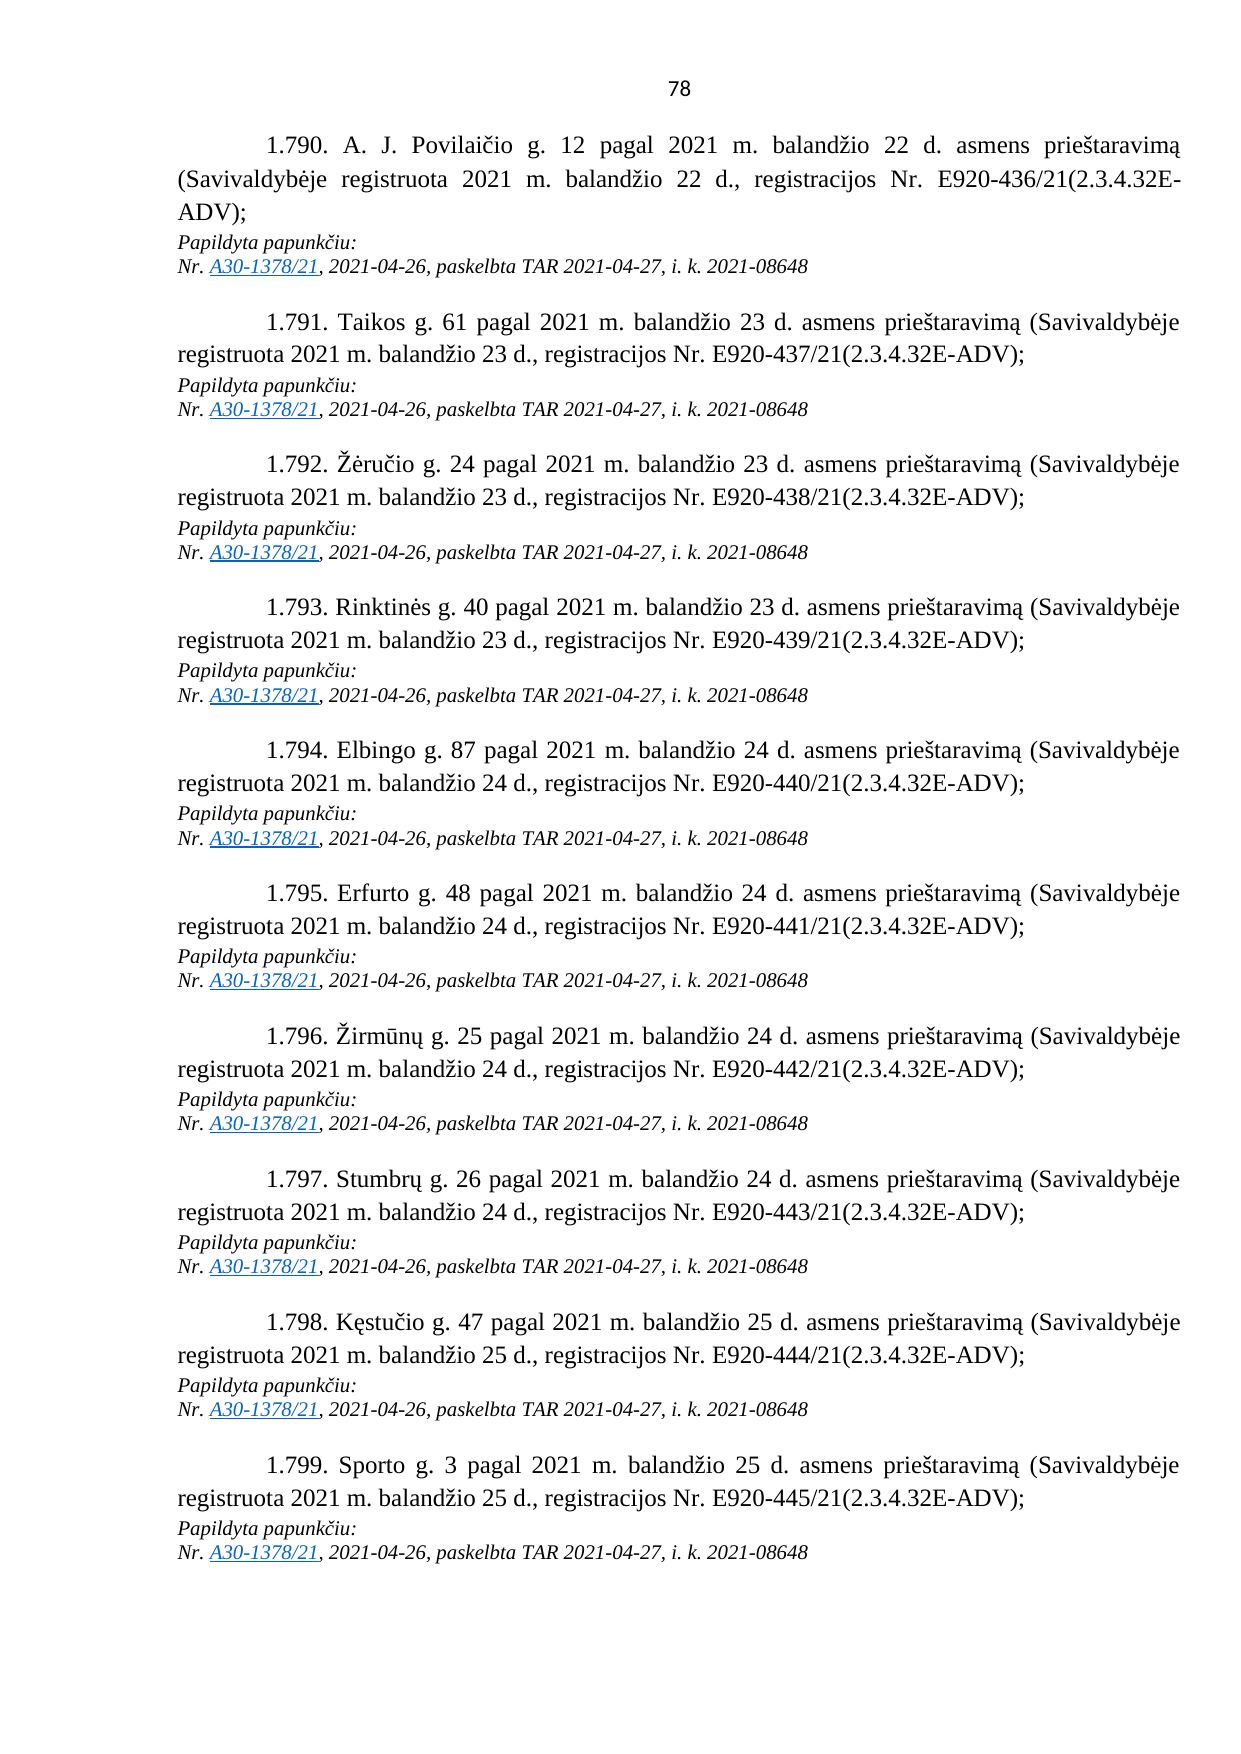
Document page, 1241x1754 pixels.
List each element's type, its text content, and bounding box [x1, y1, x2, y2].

text Nr. A30-1378/21, 2021-04-26, paskelbta TAR 2021-04-27, i. k. 2021-08648 [177, 1254, 1181, 1278]
text 1.798. Kęstučio g. 47 pagal 2021 m. balandžio 25 d. asmens prieštaravimą (Savivaldybėje registruota 2021 m. balandžio 25 d., registracijos Nr. E920-444/21(2.3.4.32E-ADV); [177, 1307, 1181, 1369]
text 1.792. Žėručio g. 24 pagal 2021 m. balandžio 23 d. asmens prieštaravimą (Savivaldybėje registruota 2021 m. balandžio 23 d., registracijos Nr. E920-438/21(2.3.4.32E-ADV); [177, 449, 1181, 511]
text Nr. A30-1378/21, 2021-04-26, paskelbta TAR 2021-04-27, i. k. 2021-08648 [177, 539, 1181, 564]
text Nr. A30-1378/21, 2021-04-26, paskelbta TAR 2021-04-27, i. k. 2021-08648 [177, 1111, 1181, 1135]
text Papildyta papunkčiu: [177, 373, 1181, 397]
text 1.790. A. J. Povilaičio g. 12 pagal 2021 m. balandžio 22 d. asmens prieštaravimą (Savivaldybėje registruota 2021 m. balandžio 22 d., registracijos Nr. E920-436/21(2.3.4.32E-ADV); [177, 131, 1181, 225]
text Papildyta papunkčiu: [177, 944, 1181, 968]
text Papildyta papunkčiu: [177, 1230, 1181, 1254]
text Papildyta papunkčiu: [177, 1087, 1181, 1111]
text Papildyta papunkčiu: [177, 658, 1181, 682]
text Papildyta papunkčiu: [177, 1373, 1181, 1397]
text Nr. A30-1378/21, 2021-04-26, paskelbta TAR 2021-04-27, i. k. 2021-08648 [177, 254, 1181, 278]
text 1.799. Sporto g. 3 pagal 2021 m. balandžio 25 d. asmens prieštaravimą (Savivaldybėje registruota 2021 m. balandžio 25 d., registracijos Nr. E920-445/21(2.3.4.32E-ADV); [177, 1450, 1181, 1512]
text Nr. A30-1378/21, 2021-04-26, paskelbta TAR 2021-04-27, i. k. 2021-08648 [177, 1540, 1181, 1564]
text 1.797. Stumbrų g. 26 pagal 2021 m. balandžio 24 d. asmens prieštaravimą (Savivaldybėje registruota 2021 m. balandžio 24 d., registracijos Nr. E920-443/21(2.3.4.32E-ADV); [177, 1164, 1181, 1226]
text Nr. A30-1378/21, 2021-04-26, paskelbta TAR 2021-04-27, i. k. 2021-08648 [177, 1397, 1181, 1421]
text 1.791. Taikos g. 61 pagal 2021 m. balandžio 23 d. asmens prieštaravimą (Savivaldybėje registruota 2021 m. balandžio 23 d., registracijos Nr. E920-437/21(2.3.4.32E-ADV); [177, 307, 1181, 368]
text Nr. A30-1378/21, 2021-04-26, paskelbta TAR 2021-04-27, i. k. 2021-08648 [177, 825, 1181, 849]
text Nr. A30-1378/21, 2021-04-26, paskelbta TAR 2021-04-27, i. k. 2021-08648 [177, 968, 1181, 992]
text Nr. A30-1378/21, 2021-04-26, paskelbta TAR 2021-04-27, i. k. 2021-08648 [177, 397, 1181, 421]
text Papildyta papunkčiu: [177, 1516, 1181, 1540]
text 1.793. Rinktinės g. 40 pagal 2021 m. balandžio 23 d. asmens prieštaravimą (Savivaldybėje registruota 2021 m. balandžio 23 d., registracijos Nr. E920-439/21(2.3.4.32E-ADV); [177, 592, 1181, 654]
text Papildyta papunkčiu: [177, 230, 1181, 254]
text Papildyta papunkčiu: [177, 801, 1181, 825]
text Papildyta papunkčiu: [177, 516, 1181, 539]
text Nr. A30-1378/21, 2021-04-26, paskelbta TAR 2021-04-27, i. k. 2021-08648 [177, 682, 1181, 707]
text 1.796. Žirmūnų g. 25 pagal 2021 m. balandžio 24 d. asmens prieštaravimą (Savivaldybėje registruota 2021 m. balandžio 24 d., registracijos Nr. E920-442/21(2.3.4.32E-ADV); [177, 1021, 1181, 1083]
text 1.795. Erfurto g. 48 pagal 2021 m. balandžio 24 d. asmens prieštaravimą (Savivaldybėje registruota 2021 m. balandžio 24 d., registracijos Nr. E920-441/21(2.3.4.32E-ADV); [177, 878, 1181, 940]
text 1.794. Elbingo g. 87 pagal 2021 m. balandžio 24 d. asmens prieštaravimą (Savivaldybėje registruota 2021 m. balandžio 24 d., registracijos Nr. E920-440/21(2.3.4.32E-ADV); [177, 735, 1181, 797]
